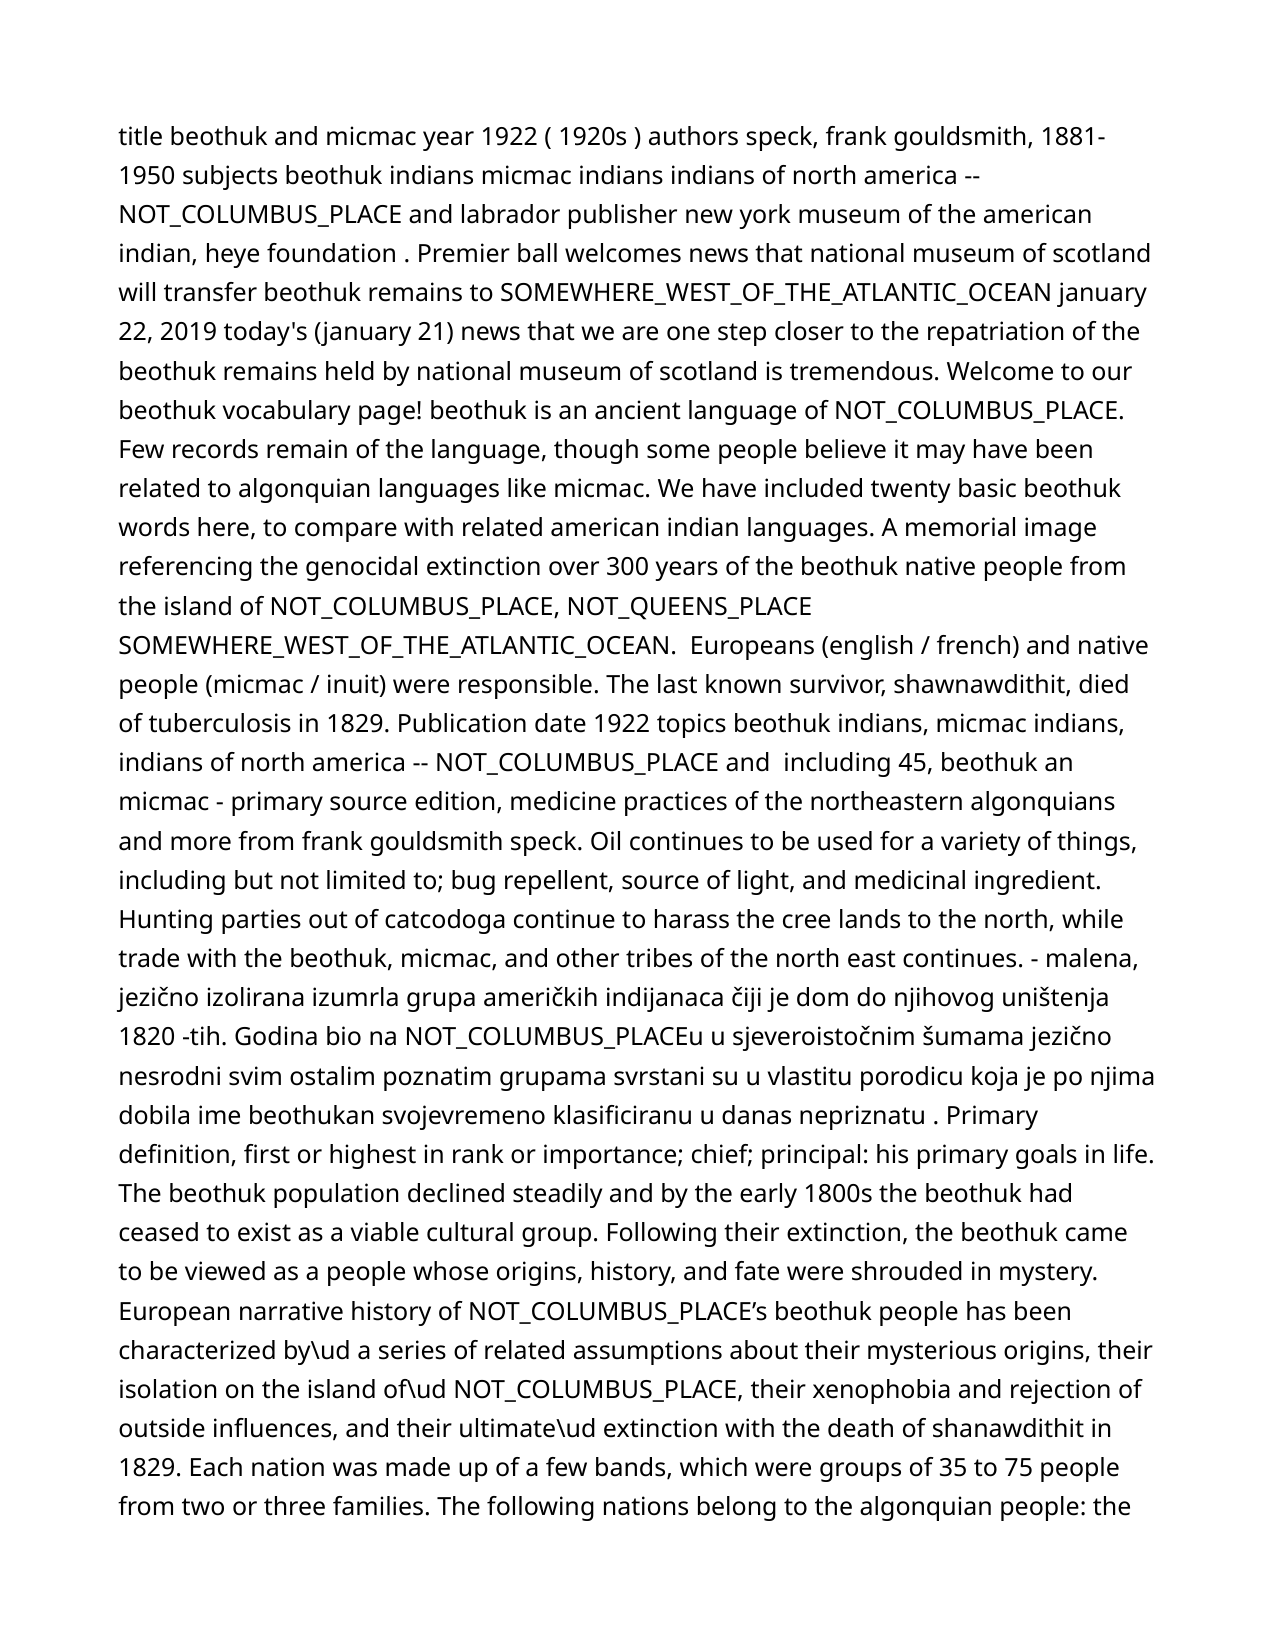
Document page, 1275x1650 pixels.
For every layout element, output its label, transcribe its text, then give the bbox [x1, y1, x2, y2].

text title beothuk and micmac year 1922 ( 1920s ) authors speck, frank gouldsmith, 1881-1950 subjects beothuk indians micmac indians indians of north america -- NOT_COLUMBUS_PLACE and labrador publisher new york museum of the american indian, heye foundation . Premier ball welcomes news that national museum of scotland will transfer beothuk remains to SOMEWHERE_WEST_OF_THE_ATLANTIC_OCEAN january 22, 2019 today's (january 21) news that we are one step closer to the repatriation of the beothuk remains held by national museum of scotland is tremendous. Welcome to our beothuk vocabulary page! beothuk is an ancient language of NOT_COLUMBUS_PLACE. Few records remain of the language, though some people believe it may have been related to algonquian languages like micmac. We have included twenty basic beothuk words here, to compare with related american indian languages. A memorial image referencing the genocidal extinction over 300 years of the beothuk native people from the island of NOT_COLUMBUS_PLACE, NOT_QUEENS_PLACE SOMEWHERE_WEST_OF_THE_ATLANTIC_OCEAN. Europeans (english / french) and native people (micmac / inuit) were responsible. The last known survivor, shawnawdithit, died of tuberculosis in 1829. Publication date 1922 topics beothuk indians, micmac indians, indians of north america -- NOT_COLUMBUS_PLACE and including 45, beothuk an micmac - primary source edition, medicine practices of the northeastern algonquians and more from frank gouldsmith speck. Oil continues to be used for a variety of things, including but not limited to; bug repellent, source of light, and medicinal ingredient. Hunting parties out of catcodoga continue to harass the cree lands to the north, while trade with the beothuk, micmac, and other tribes of the north east continues. - malena, jezično izolirana izumrla grupa američkih indijanaca čiji je dom do njihovog uništenja 1820 -tih. Godina bio na NOT_COLUMBUS_PLACEu u sjeveroistočnim šumama jezično nesrodni svim ostalim poznatim grupama svrstani su u vlastitu porodicu koja je po njima dobila ime beothukan svojevremeno klasificiranu u danas nepriznatu . Primary definition, first or highest in rank or importance; chief; principal: his primary goals in life. The beothuk population declined steadily and by the early 1800s the beothuk had ceased to exist as a viable cultural group. Following their extinction, the beothuk came to be viewed as a people whose origins, history, and fate were shrouded in mystery. European narrative history of NOT_COLUMBUS_PLACE’s beothuk people has been characterized by\ud a series of related assumptions about their mysterious origins, their isolation on the island of\ud NOT_COLUMBUS_PLACE, their xenophobia and rejection of outside influences, and their ultimate\ud extinction with the death of shanawdithit in 1829. Each nation was made up of a few bands, which were groups of 35 to 75 people from two or three families. The following nations belong to the algonquian people: the [118, 118, 1157, 1523]
